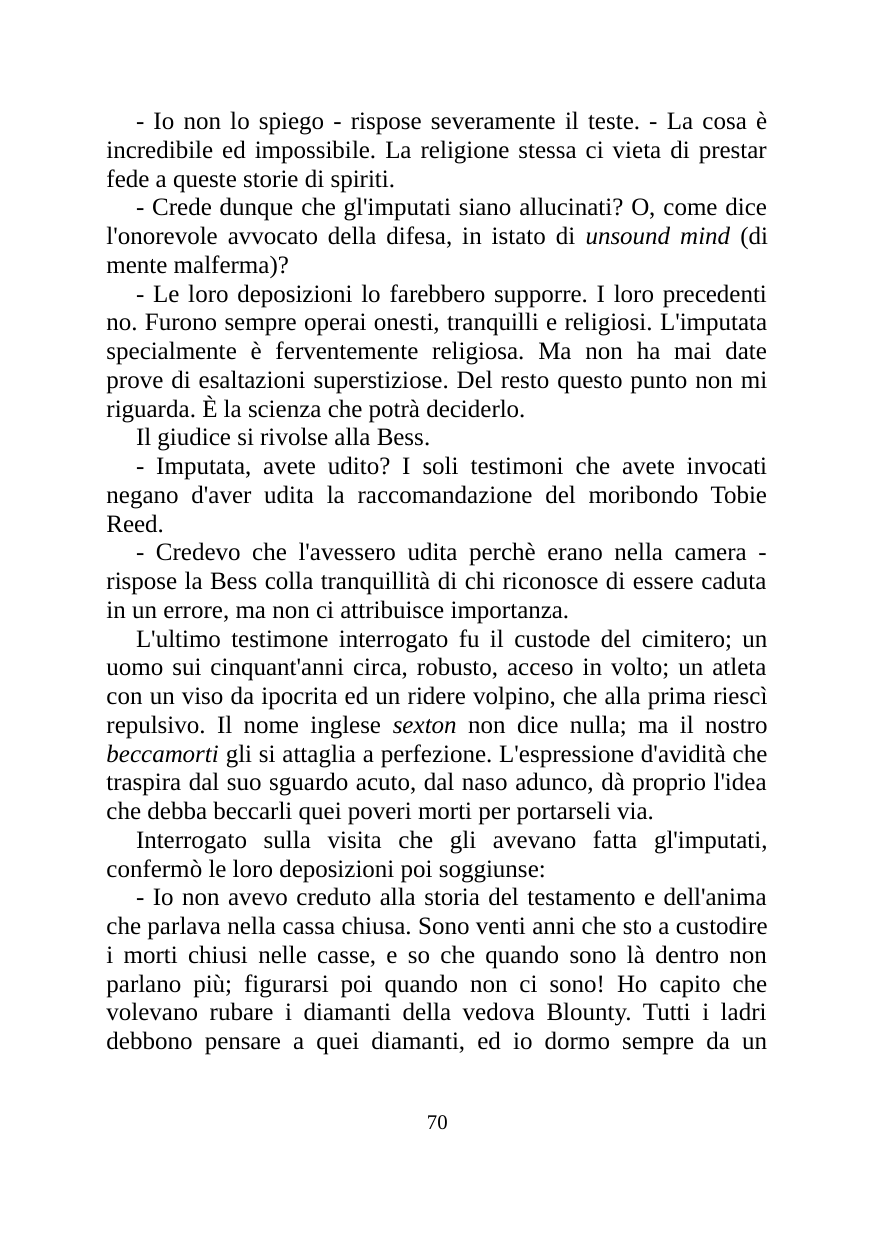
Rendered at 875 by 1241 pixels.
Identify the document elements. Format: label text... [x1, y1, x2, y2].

text - Imputata, avete udito? I soli testimoni che avete invocati negano d'aver udita la raccomandazione del moribondo Tobie Reed. [106, 451, 768, 537]
text - Credevo che l'avessero udita perchè erano nella camera - rispose la Bess colla tranquillità di chi riconosce di essere caduta in un errore, ma non ci attribuisce importanza. [106, 537, 768, 624]
text - Io non avevo creduto alla storia del testamento e dell'anima che parlava nella cassa chiusa. Sono venti anni che sto a custodire i morti chiusi nelle casse, e so che quando sono là dentro non parlano più; figurarsi poi quando non ci sono! Ho capito che volevano rubare i diamanti della vedova Blounty. Tutti i ladri debbono pensare a quei diamanti, ed io dormo sempre da un [106, 882, 768, 1055]
text L'ultimo testimone interrogato fu il custode del cimitero; un uomo sui cinquant'anni circa, robusto, acceso in volto; un atleta con un viso da ipocrita ed un ridere volpino, che alla prima riescì repulsivo. Il nome inglese sexton non dice nulla; ma il nostro beccamorti gli si attaglia a perfezione. L'espressione d'avidità che traspira dal suo sguardo acuto, dal naso adunco, dà proprio l'idea che debba beccarli quei poveri morti per portarseli via. [106, 624, 768, 825]
text - Crede dunque che gl'imputati siano allucinati? O, come dice l'onorevole avvocato della difesa, in istato di unsound mind (di mente malferma)? [106, 192, 768, 279]
text - Le loro deposizioni lo farebbero supporre. I loro precedenti no. Furono sempre operai onesti, tranquilli e religiosi. L'imputata specialmente è ferventemente religiosa. Ma non ha mai date prove di esaltazioni superstiziose. Del resto questo punto non mi riguarda. È la scienza che potrà deciderlo. [106, 279, 768, 422]
text - Io non lo spiego - rispose severamente il teste. - La cosa è incredibile ed impossibile. La religione stessa ci vieta di prestar fede a queste storie di spiriti. [106, 106, 768, 192]
text Interrogato sulla visita che gli avevano fatta gl'imputati, confermò le loro deposizioni poi soggiunse: [106, 825, 768, 882]
text Il giudice si rivolse alla Bess. [106, 422, 768, 451]
